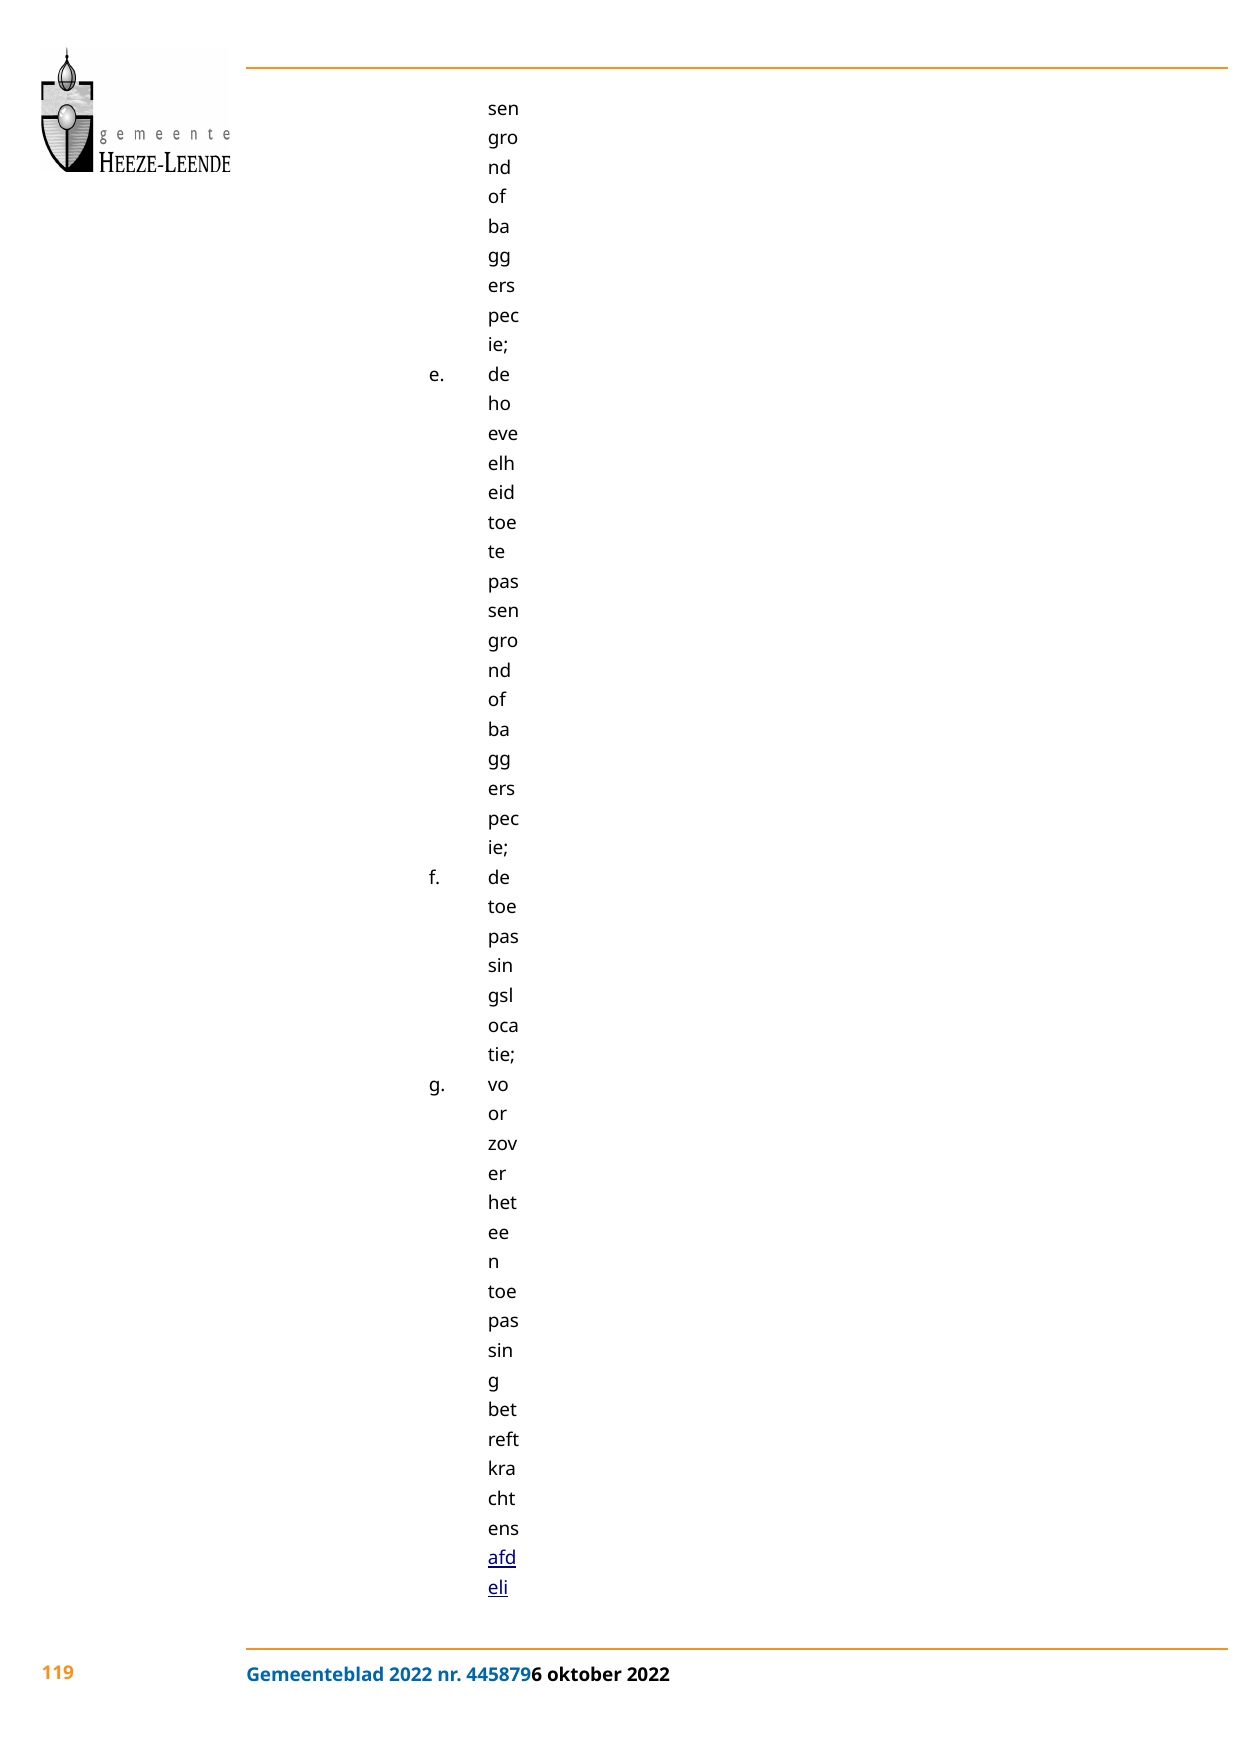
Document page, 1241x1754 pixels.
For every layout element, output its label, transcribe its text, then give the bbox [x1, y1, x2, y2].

table_cell [338, 95, 429, 1600]
table_cell [519, 95, 790, 1600]
picture [41, 47, 231, 172]
table_cell [971, 95, 1061, 1600]
table_cell [1061, 95, 1152, 1600]
table_cell [881, 95, 971, 1600]
table_cell [790, 95, 881, 1600]
table_cell [248, 95, 338, 1600]
table_cell sen grond of baggerspecie; de hoeveelheid toe te passen grond of baggerspecie; de toepassingslocatie; voor zover het een toepassing betreft krachtens afdeli [429, 95, 519, 1600]
